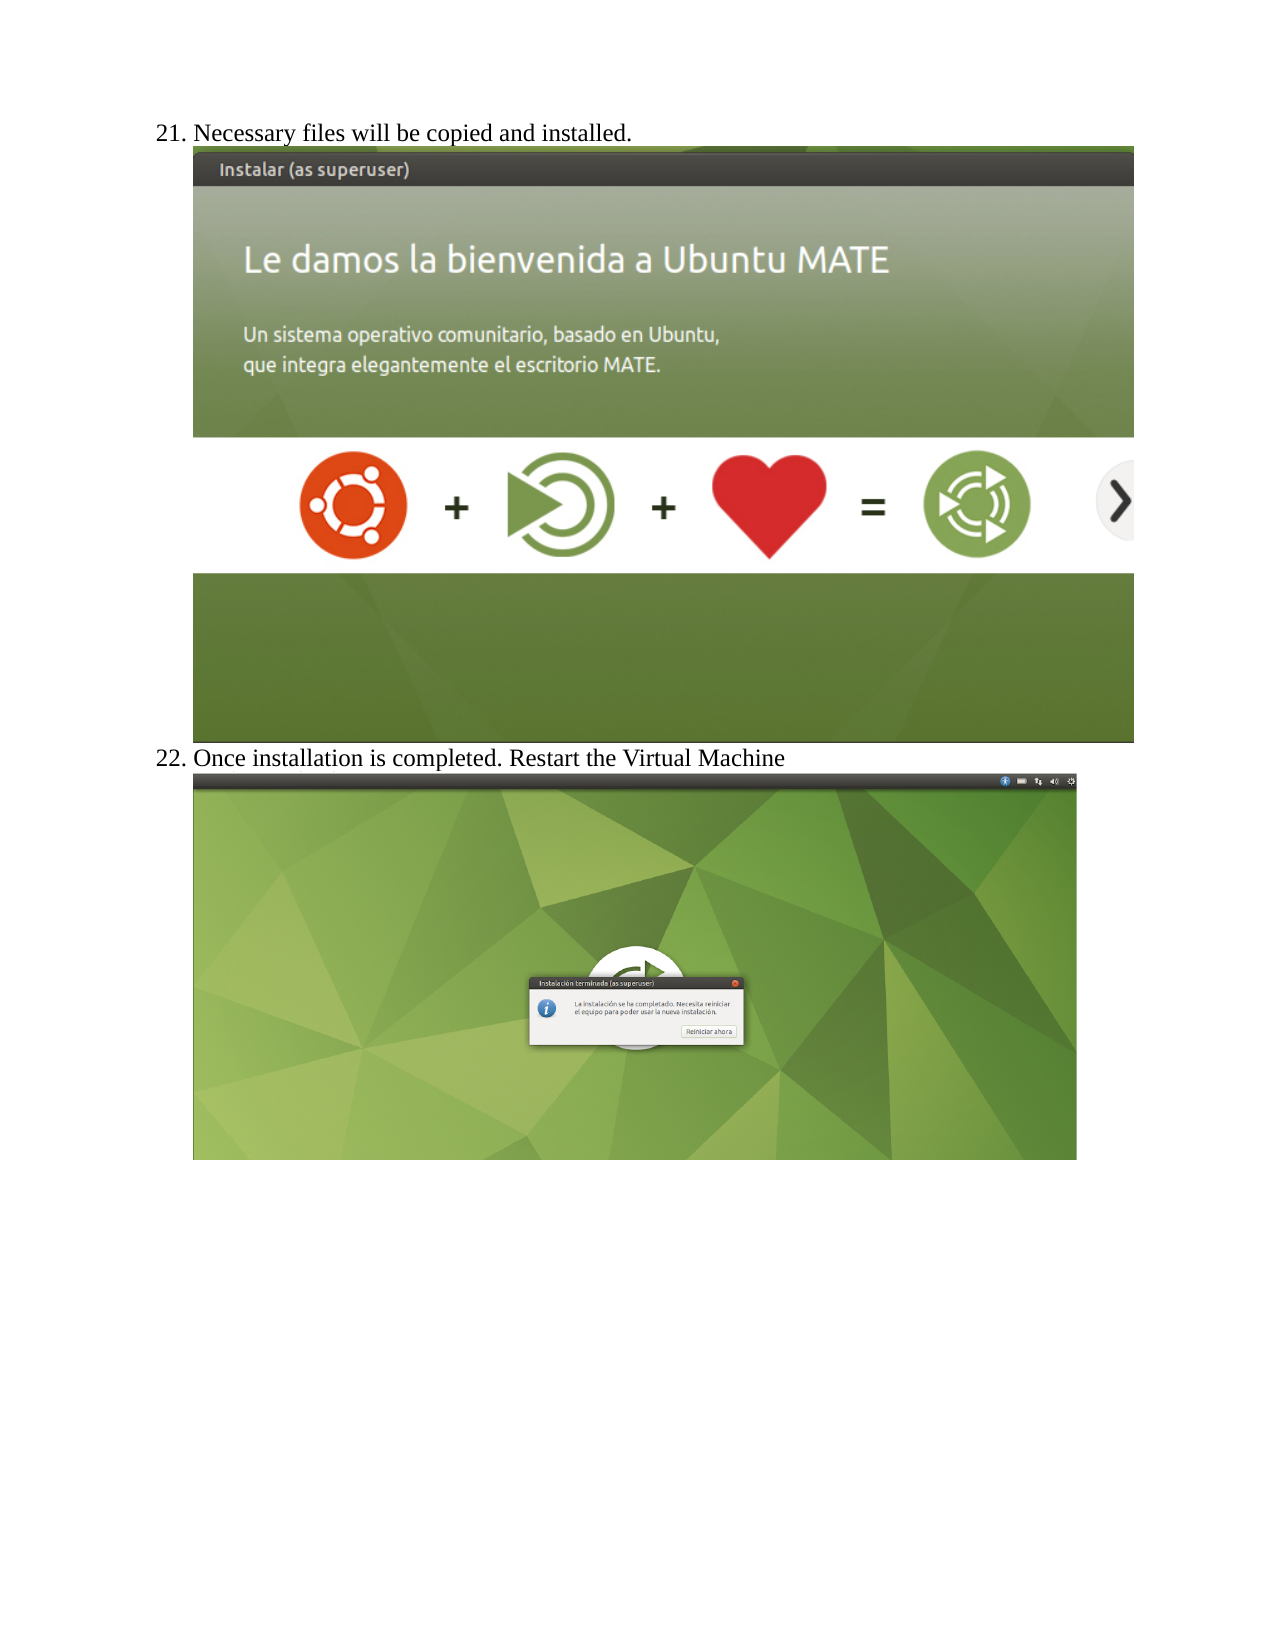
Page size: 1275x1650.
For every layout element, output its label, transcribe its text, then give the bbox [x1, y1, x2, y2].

list Necessary files will be copied and installed. [156, 118, 1157, 146]
list Once installation is completed. Restart the Virtual Machine [156, 743, 1157, 1159]
picture [193, 146, 1134, 743]
